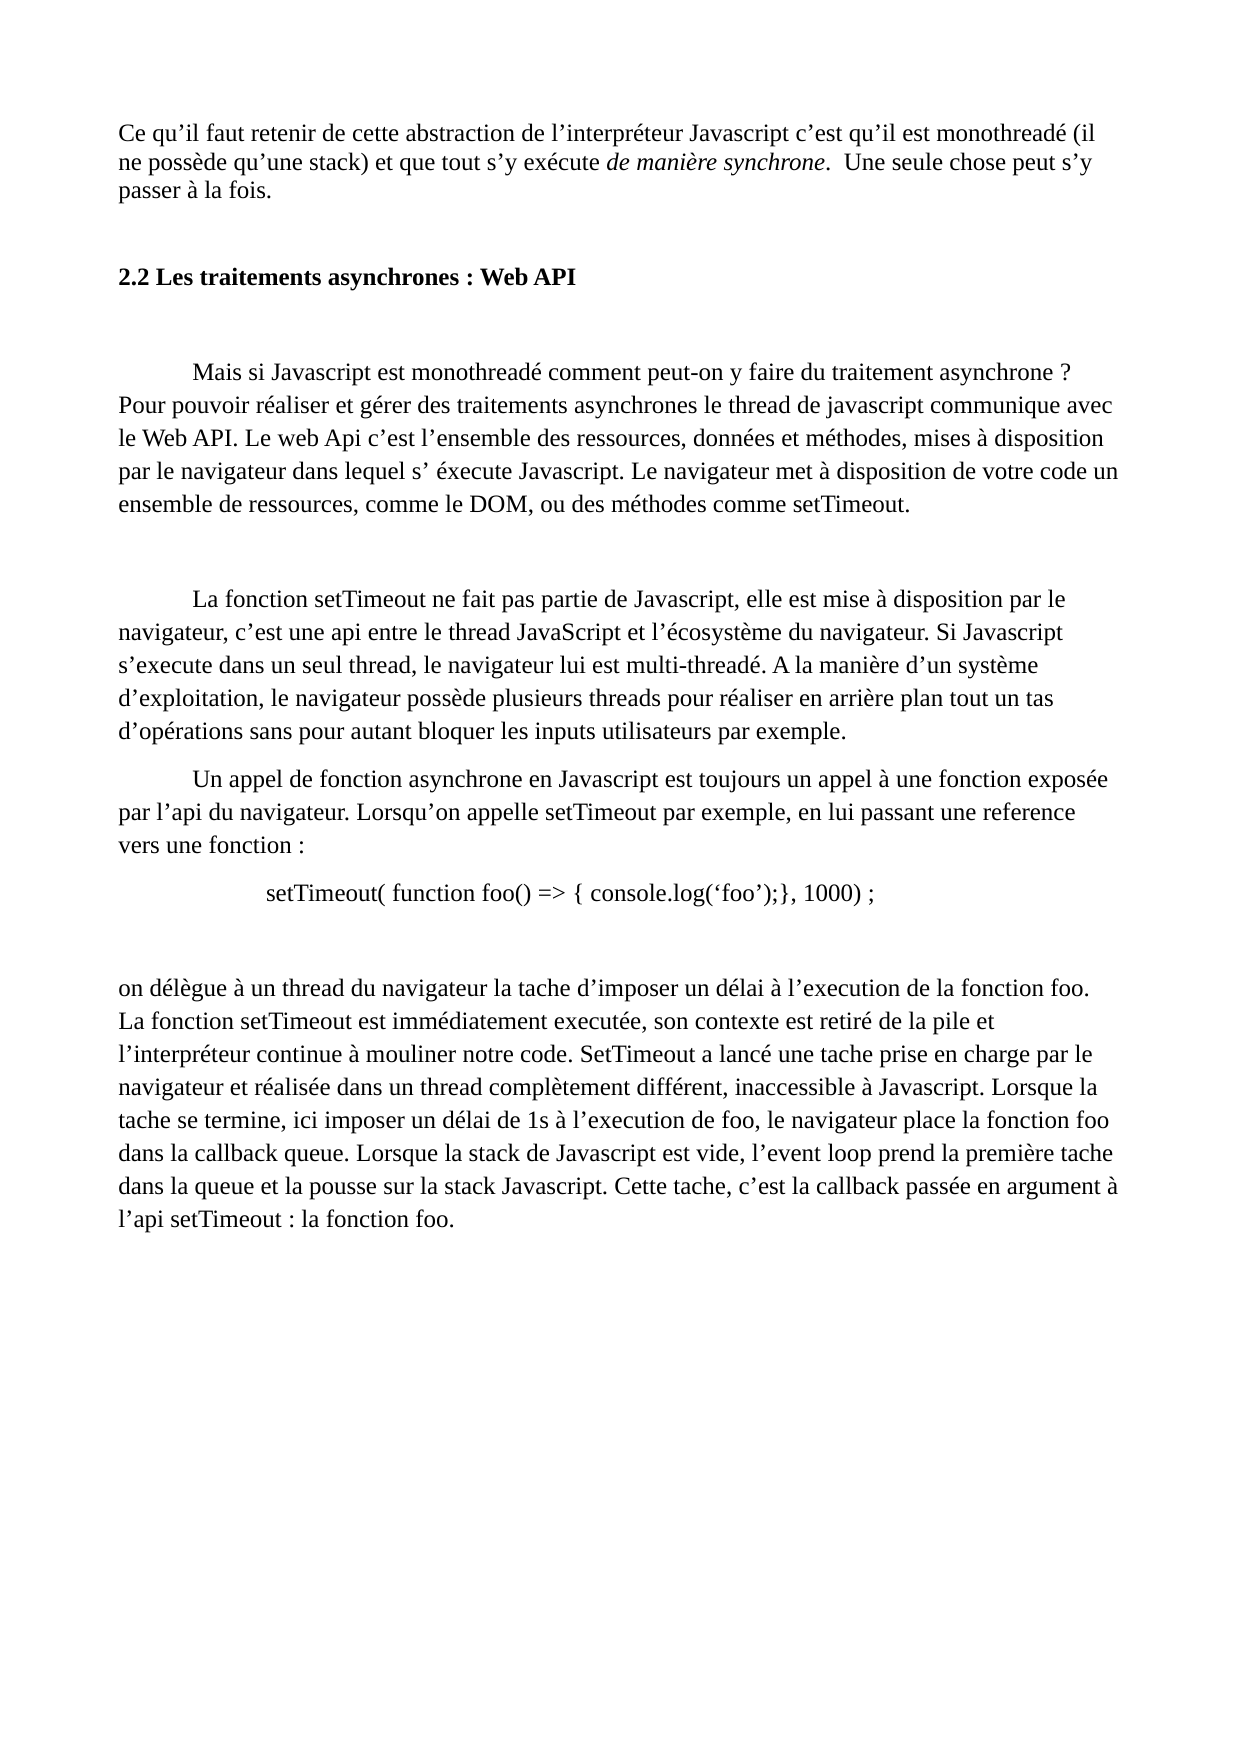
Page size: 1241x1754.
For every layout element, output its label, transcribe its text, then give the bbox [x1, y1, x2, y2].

text Un appel de fonction asynchrone en Javascript est toujours un appel à une fonction exposée par l’api du navigateur. Lorsqu’on appelle setTimeout par exemple, en lui passant une reference vers une fonction : [118, 764, 1122, 859]
text on délègue à un thread du navigateur la tache d’imposer un délai à l’execution de la fonction foo. La fonction setTimeout est immédiatement executée, son contexte est retiré de la pile et l’interpréteur continue à mouliner notre code. SetTimeout a lancé une tache prise en charge par le navigateur et réalisée dans un thread complètement différent, inaccessible à Javascript. Lorsque la tache se termine, ici imposer un délai de 1s à l’execution de foo, le navigateur place la fonction foo dans la callback queue. Lorsque la stack de Javascript est vide, l’event loop prend la première tache dans la queue et la pousse sur la stack Javascript. Cette tache, c’est la callback passée en argument à l’api setTimeout : la fonction foo. [118, 973, 1122, 1233]
text Ce qu’il faut retenir de cette abstraction de l’interpréteur Javascript c’est qu’il est monothreadé (il ne possède qu’une stack) et que tout s’y exécute de manière synchrone. Une seule chose peut s’y passer à la fois. [118, 118, 1122, 204]
text setTimeout( function foo() => { console.log(‘foo’);}, 1000) ; [118, 878, 1122, 906]
text Mais si Javascript est monothreadé comment peut-on y faire du traitement asynchrone ? Pour pouvoir réaliser et gérer des traitements asynchrones le thread de javascript communique avec le Web API. Le web Api c’est l’ensemble des ressources, données et méthodes, mises à disposition par le navigateur dans lequel s’ éxecute Javascript. Le navigateur met à disposition de votre code un ensemble de ressources, comme le DOM, ou des méthodes comme setTimeout. [118, 357, 1122, 518]
text La fonction setTimeout ne fait pas partie de Javascript, elle est mise à disposition par le navigateur, c’est une api entre le thread JavaScript et l’écosystème du navigateur. Si Javascript s’execute dans un seul thread, le navigateur lui est multi-threadé. A la manière d’un système d’exploitation, le navigateur possède plusieurs threads pour réaliser en arrière plan tout un tas d’opérations sans pour autant bloquer les inputs utilisateurs par exemple. [118, 584, 1122, 745]
text 2.2 Les traitements asynchrones : Web API [118, 262, 1122, 291]
